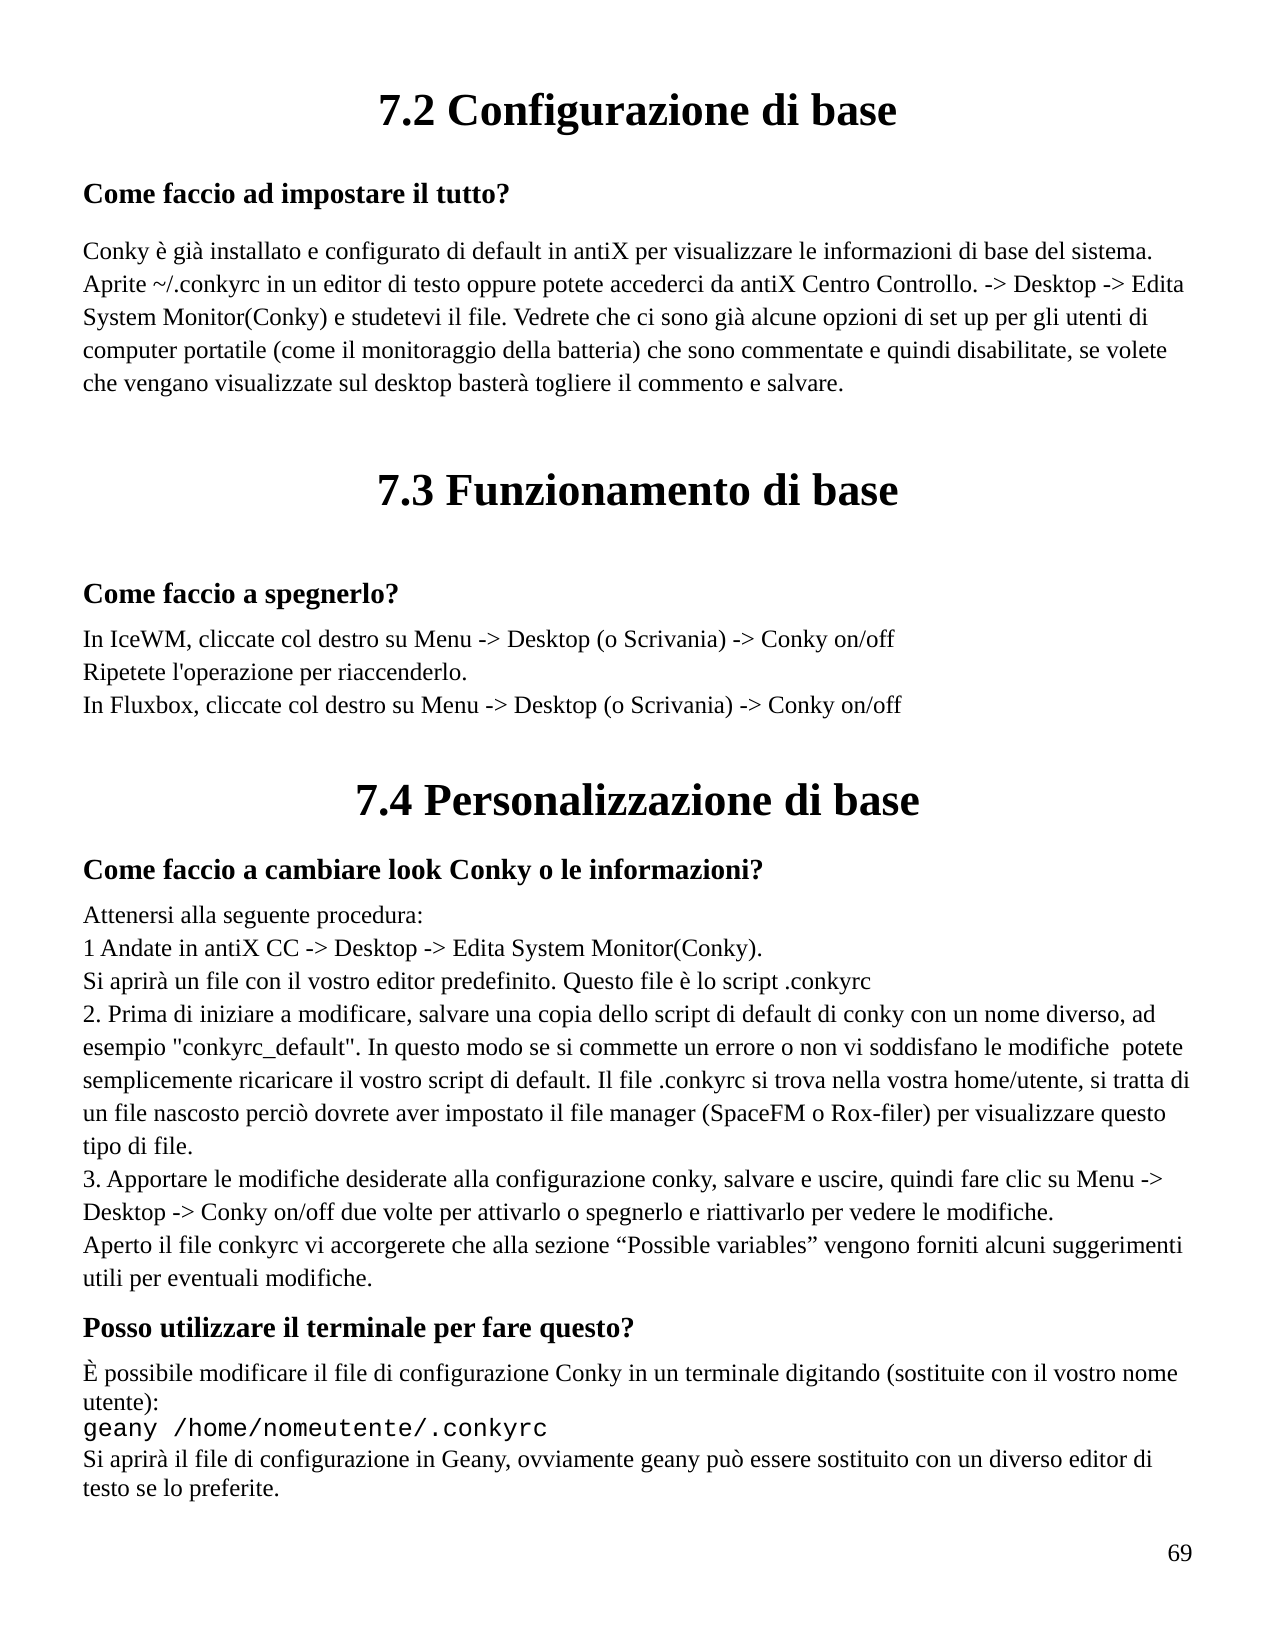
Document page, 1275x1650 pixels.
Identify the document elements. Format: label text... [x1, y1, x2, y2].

text Come faccio a cambiare look Conky o le informazioni? [83, 852, 1192, 886]
text 1 Andate in antiX CC -> Desktop -> Edita System Monitor(Conky). [83, 933, 1192, 962]
subtitle 7.4 Personalizzazione di base [83, 772, 1192, 825]
text È possibile modificare il file di configurazione Conky in un terminale digitando (sostituite con il vostro nome utente): [83, 1358, 1192, 1416]
text geany /home/nomeutente/.conkyrc [83, 1416, 1192, 1444]
text Si aprirà un file con il vostro editor predefinito. Questo file è lo script .conkyrc [83, 966, 1192, 995]
text Si aprirà il file di configurazione in Geany, ovviamente geany può essere sostituito con un diverso editor di testo se lo preferite. [83, 1444, 1192, 1502]
text Posso utilizzare il terminale per fare questo? [83, 1311, 1192, 1344]
text Attenersi alla seguente procedura: [83, 900, 1192, 929]
text Come faccio ad impostare il tutto? [83, 177, 1192, 210]
text In Fluxbox, cliccate col destro su Menu -> Desktop (o Scrivania) -> Conky on/off [83, 690, 1192, 719]
text In IceWM, cliccate col destro su Menu -> Desktop (o Scrivania) -> Conky on/off [83, 624, 1192, 653]
text 2. Prima di iniziare a modificare, salvare una copia dello script di default di conky con un nome diverso, ad esempio "conkyrc_default". In questo modo se si commette un errore o non vi soddisfano le modifiche potete semplicemente ricaricare il vostro script di default. Il file .conkyrc si trova nella vostra home/utente, si tratta di un file nascosto perciò dovrete aver impostato il file manager (SpaceFM o Rox-filer) per visualizzare questo tipo di file. [83, 999, 1192, 1160]
text Ripetete l'operazione per riaccenderlo. [83, 657, 1192, 686]
text Conky è già installato e configurato di default in antiX per visualizzare le informazioni di base del sistema. Aprite ~/.conkyrc in un editor di testo oppure potete accederci da antiX Centro Controllo. -> Desktop -> Edita System Monitor(Conky) e studetevi il file. Vedrete che ci sono già alcune opzioni di set up per gli utenti di computer portatile (come il monitoraggio della batteria) che sono commentate e quindi disabilitate, se volete che vengano visualizzate sul desktop basterà togliere il commento e salvare. [83, 236, 1192, 397]
text 3. Apportare le modifiche desiderate alla configurazione conky, salvare e uscire, quindi fare clic su Menu -> Desktop -> Conky on/off due volte per attivarlo o spegnerlo e riattivarlo per vedere le modifiche. [83, 1164, 1192, 1226]
text Aperto il file conkyrc vi accorgerete che alla sezione “Possible variables” vengono forniti alcuni suggerimenti utili per eventuali modifiche. [83, 1230, 1192, 1292]
subtitle 7.2 Configurazione di base [83, 83, 1192, 135]
text Come faccio a spegnerlo? [83, 576, 1192, 609]
subtitle 7.3 Funzionamento di base [83, 463, 1192, 516]
